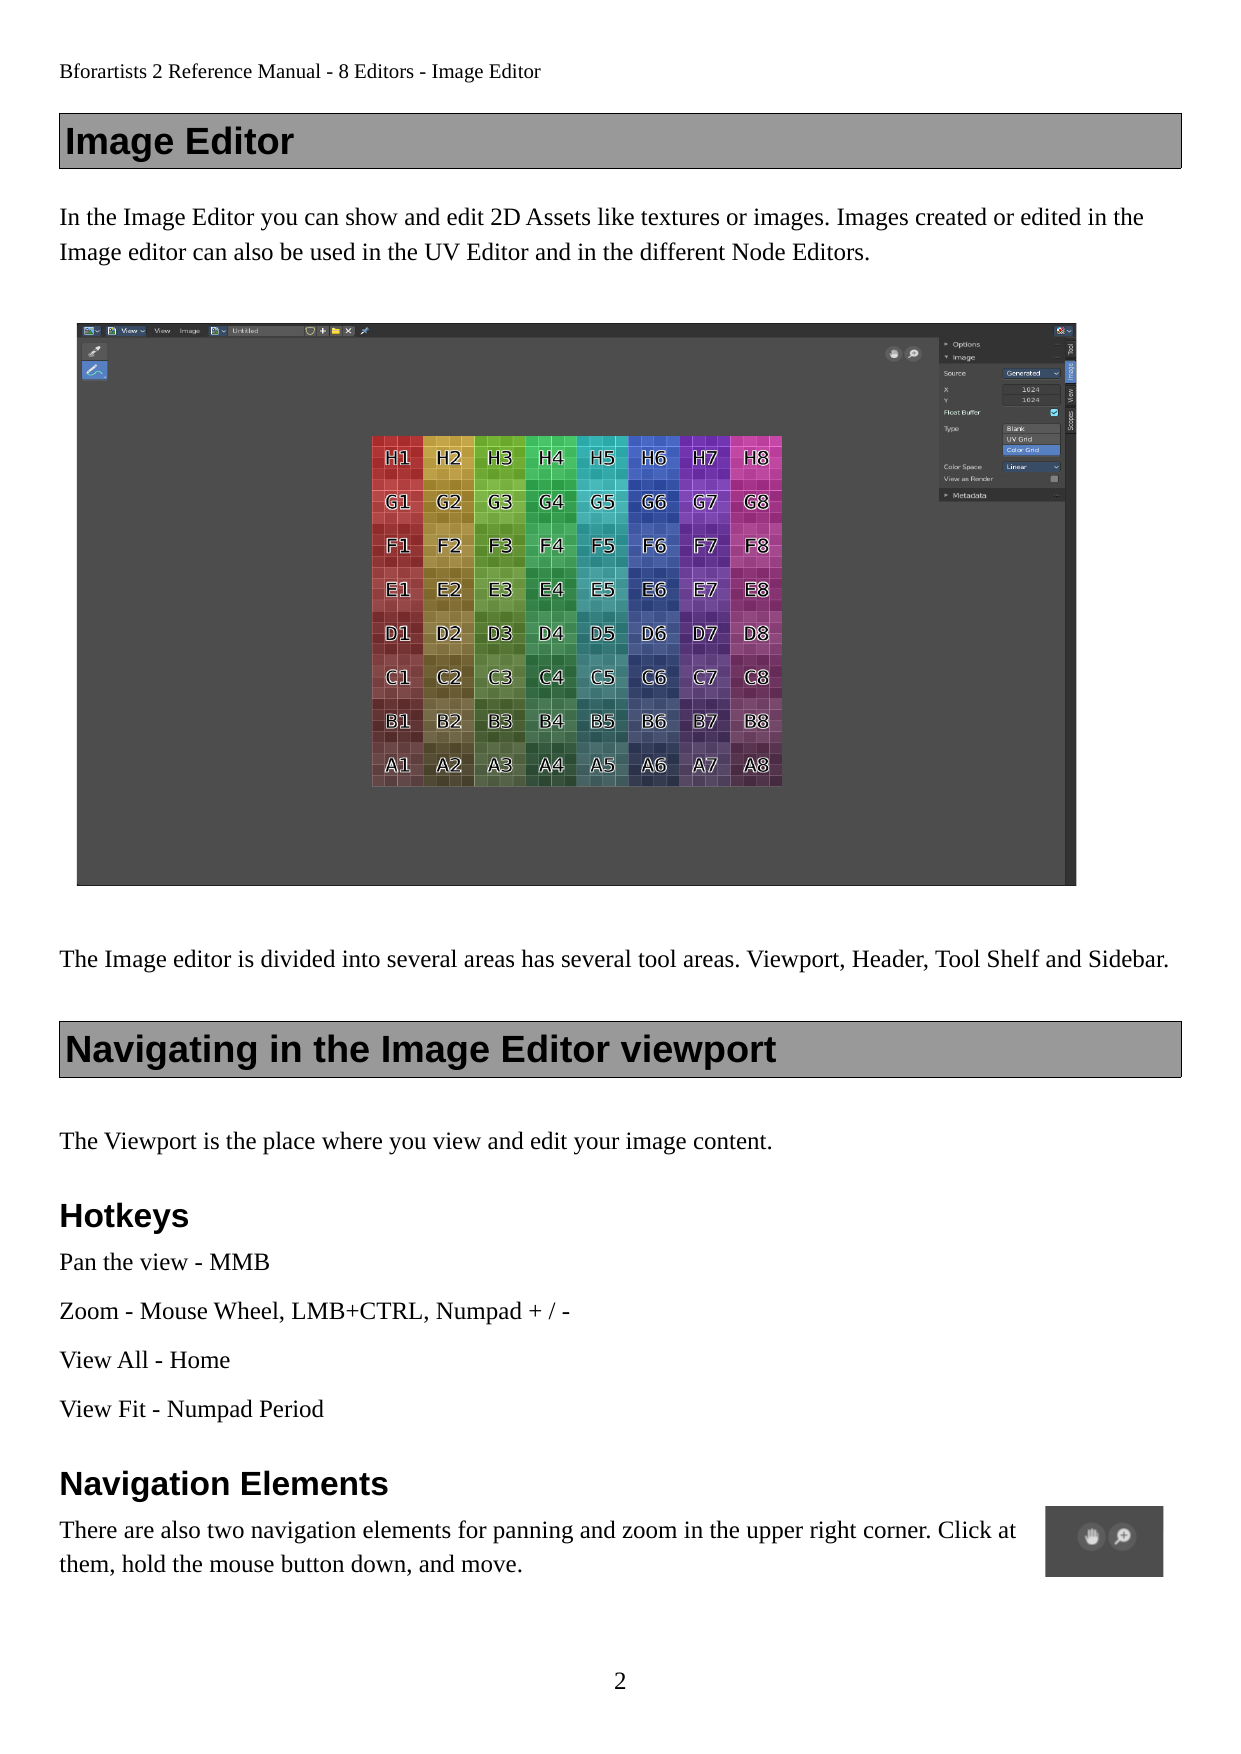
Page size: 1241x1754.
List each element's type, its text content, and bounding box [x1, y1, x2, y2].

picture [76, 323, 1077, 886]
text In the Image Editor you can show and edit 2D Assets like textures or images. Images created or edited in the Image editor can also be used in the UV Editor and in the different Node Editors. [59, 202, 1181, 266]
text The Image editor is divided into several areas has several tool areas. Viewport, Header, Tool Shelf and Sidebar. [59, 944, 1181, 972]
subtitle Navigation Elements [59, 1464, 1181, 1503]
table_header Navigating in the Image Editor viewport [60, 1022, 1181, 1077]
table_header Image Editor [60, 114, 1181, 168]
text There are also two navigation elements for panning and zoom in the upper right corner. Click at them, hold the mouse button down, and move. [59, 1515, 1181, 1578]
text The Viewport is the place where you view and edit your image content. [59, 1126, 1181, 1154]
subtitle Hotkeys [59, 1196, 1181, 1234]
picture [1045, 1506, 1164, 1577]
text View All - Home [59, 1345, 1181, 1374]
text Zoom - Mouse Wheel, LMB+CTRL, Numpad + / - [59, 1296, 1181, 1325]
text Pan the view - MMB [59, 1247, 1181, 1276]
text View Fit - Numpad Period [59, 1394, 1181, 1423]
